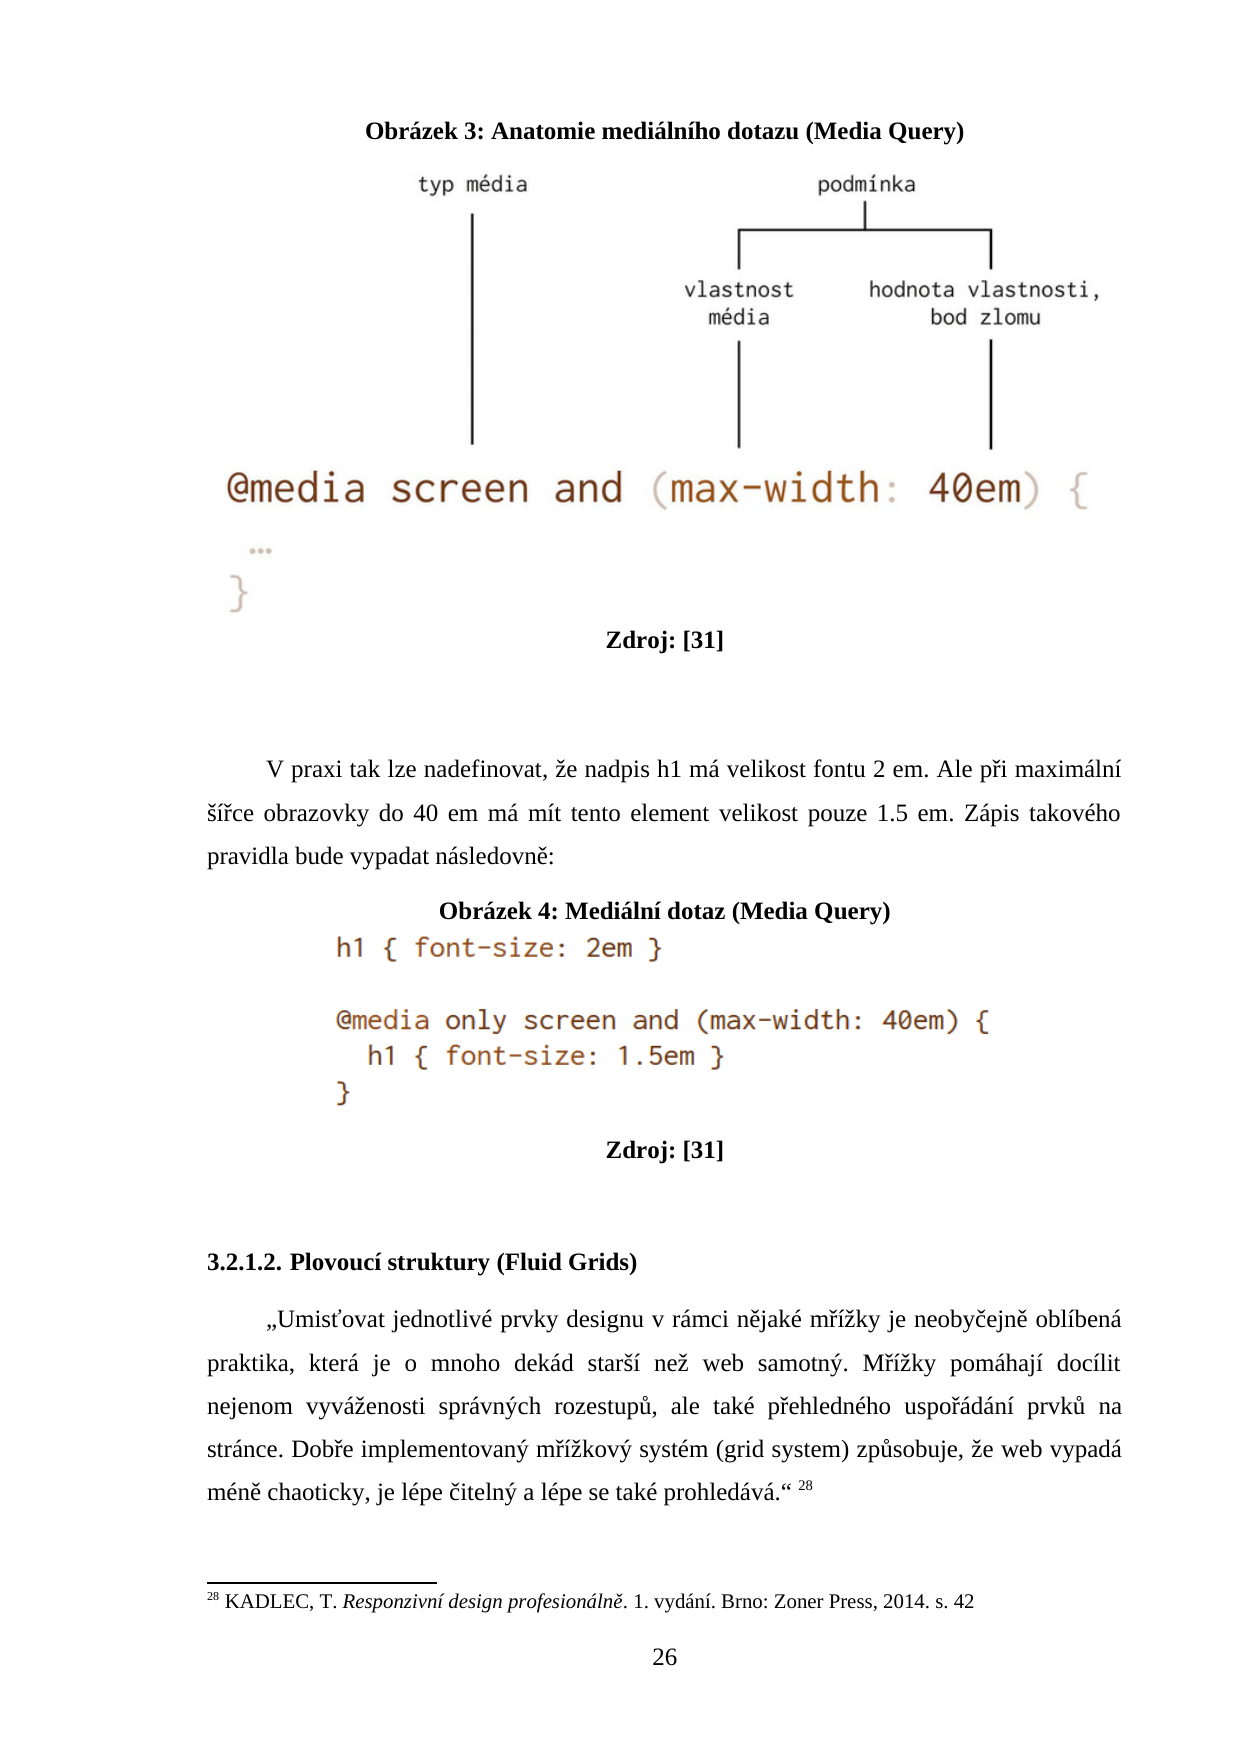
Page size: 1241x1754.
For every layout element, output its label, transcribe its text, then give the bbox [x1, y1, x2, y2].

text „Umisťovat jednotlivé prvky designu v rámci nějaké mřížky je neobyčejně oblíbená praktika, která je o mnoho dekád starší než web samotný. Mřížky pomáhají docílit nejenom vyváženosti správných rozestupů, ale také přehledného uspořádání prvků na stránce. Dobře implementovaný mřížkový systém (grid system) způsobuje, že web vypadá méně chaoticky, je lépe čitelný a lépe se také prohledává.“ [207, 1304, 1122, 1506]
picture [324, 926, 1006, 1135]
text V praxi tak lze nadefinovat, že nadpis h1 má velikost fontu 2 em. Ale při maximální šířce obrazovky do 40 em má mít tento element velikost pouze 1.5 em. Zápis takového pravidla bude vypadat následovně: [207, 754, 1122, 869]
subtitle Plovoucí struktury (Fluid Grids) [207, 1247, 1122, 1275]
text Zdroj: [31] [323, 1135, 1006, 1164]
text Zdroj: [31] [208, 624, 1121, 654]
text Obrázek 4: Mediální dotaz (Media Query) [323, 896, 1006, 925]
text Obrázek 3: Anatomie mediálního dotazu (Media Query) [208, 116, 1121, 145]
list KADLEC, T. Responzivní design profesionálně. 1. vydání. Brno: Zoner Press, 2014. s. 42 [207, 1589, 1122, 1613]
picture [209, 145, 1120, 624]
